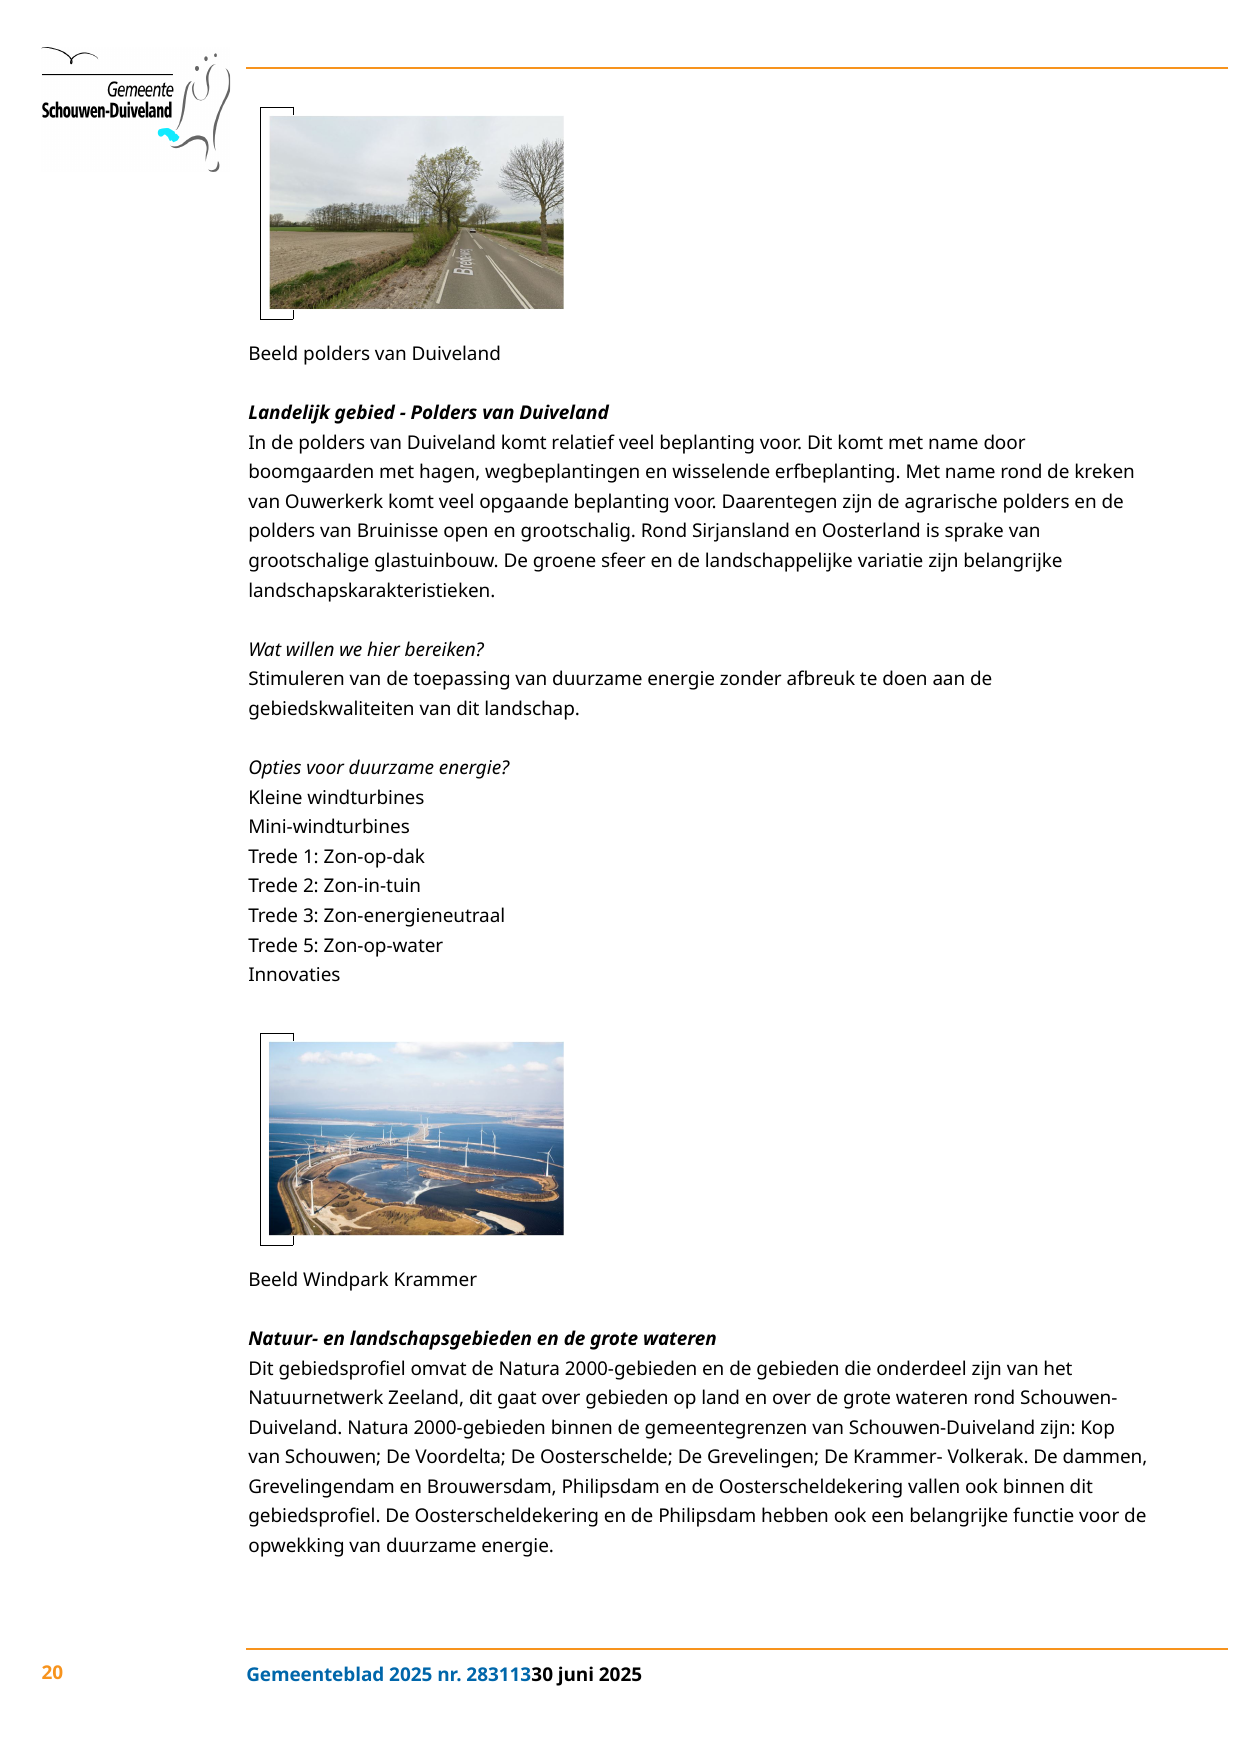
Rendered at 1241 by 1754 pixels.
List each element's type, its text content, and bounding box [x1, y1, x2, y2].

text Kleine windturbines [248, 784, 1152, 810]
text Wat willen we hier bereiken? [248, 636, 1152, 662]
text In de polders van Duiveland komt relatief veel beplanting voor. Dit komt met name door boomgaarden met hagen, wegbeplantingen en wisselende erfbeplanting. Met name rond de kreken van Ouwerkerk komt veel opgaande beplanting voor. Daarentegen zijn de agrarische polders en de polders van Bruinisse open en grootschalig. Rond Sirjansland en Oosterland is sprake van grootschalige glastuinbouw. De groene sfeer en de landschappelijke variatie zijn belangrijke landschapskarakteristieken. [248, 429, 1152, 603]
text Opties voor duurzame energie? [248, 754, 1152, 780]
text Natuur- en landschapsgebieden en de grote wateren [248, 1325, 1152, 1351]
text Innovaties [248, 961, 1152, 987]
text Beeld Windpark Krammer [248, 1266, 1152, 1292]
picture [41, 47, 231, 172]
text Landelijk gebied - Polders van Duiveland [248, 399, 1152, 425]
text Trede 3: Zon-energieneutraal [248, 902, 1152, 928]
text Dit gebiedsprofiel omvat de Natura 2000-gebieden en de gebieden die onderdeel zijn van het Natuurnetwerk Zeeland, dit gaat over gebieden op land en over de grote wateren rond Schouwen- Duiveland. Natura 2000-gebieden binnen de gemeentegrenzen van Schouwen-Duiveland zijn: Kop van Schouwen; De Voordelta; De Oosterschelde; De Grevelingen; De Krammer- Volkerak. De dammen, Grevelingendam en Brouwersdam, Philipsdam en de Oosterscheldekering vallen ook binnen dit gebiedsprofiel. De Oosterscheldekering en de Philipsdam hebben ook een belangrijke functie voor de opwekking van duurzame energie. [248, 1355, 1152, 1558]
text Stimuleren van de toepassing van duurzame energie zonder afbreuk te doen aan de gebiedskwaliteiten van dit landschap. [248, 666, 1152, 721]
text Trede 2: Zon-in-tuin [248, 873, 1152, 898]
text Beeld polders van Duiveland [248, 340, 1152, 366]
text Mini-windturbines [248, 813, 1152, 839]
text Trede 5: Zon-op-water [248, 932, 1152, 958]
picture [268, 115, 565, 310]
picture [268, 1041, 565, 1236]
text Trede 1: Zon-op-dak [248, 843, 1152, 869]
